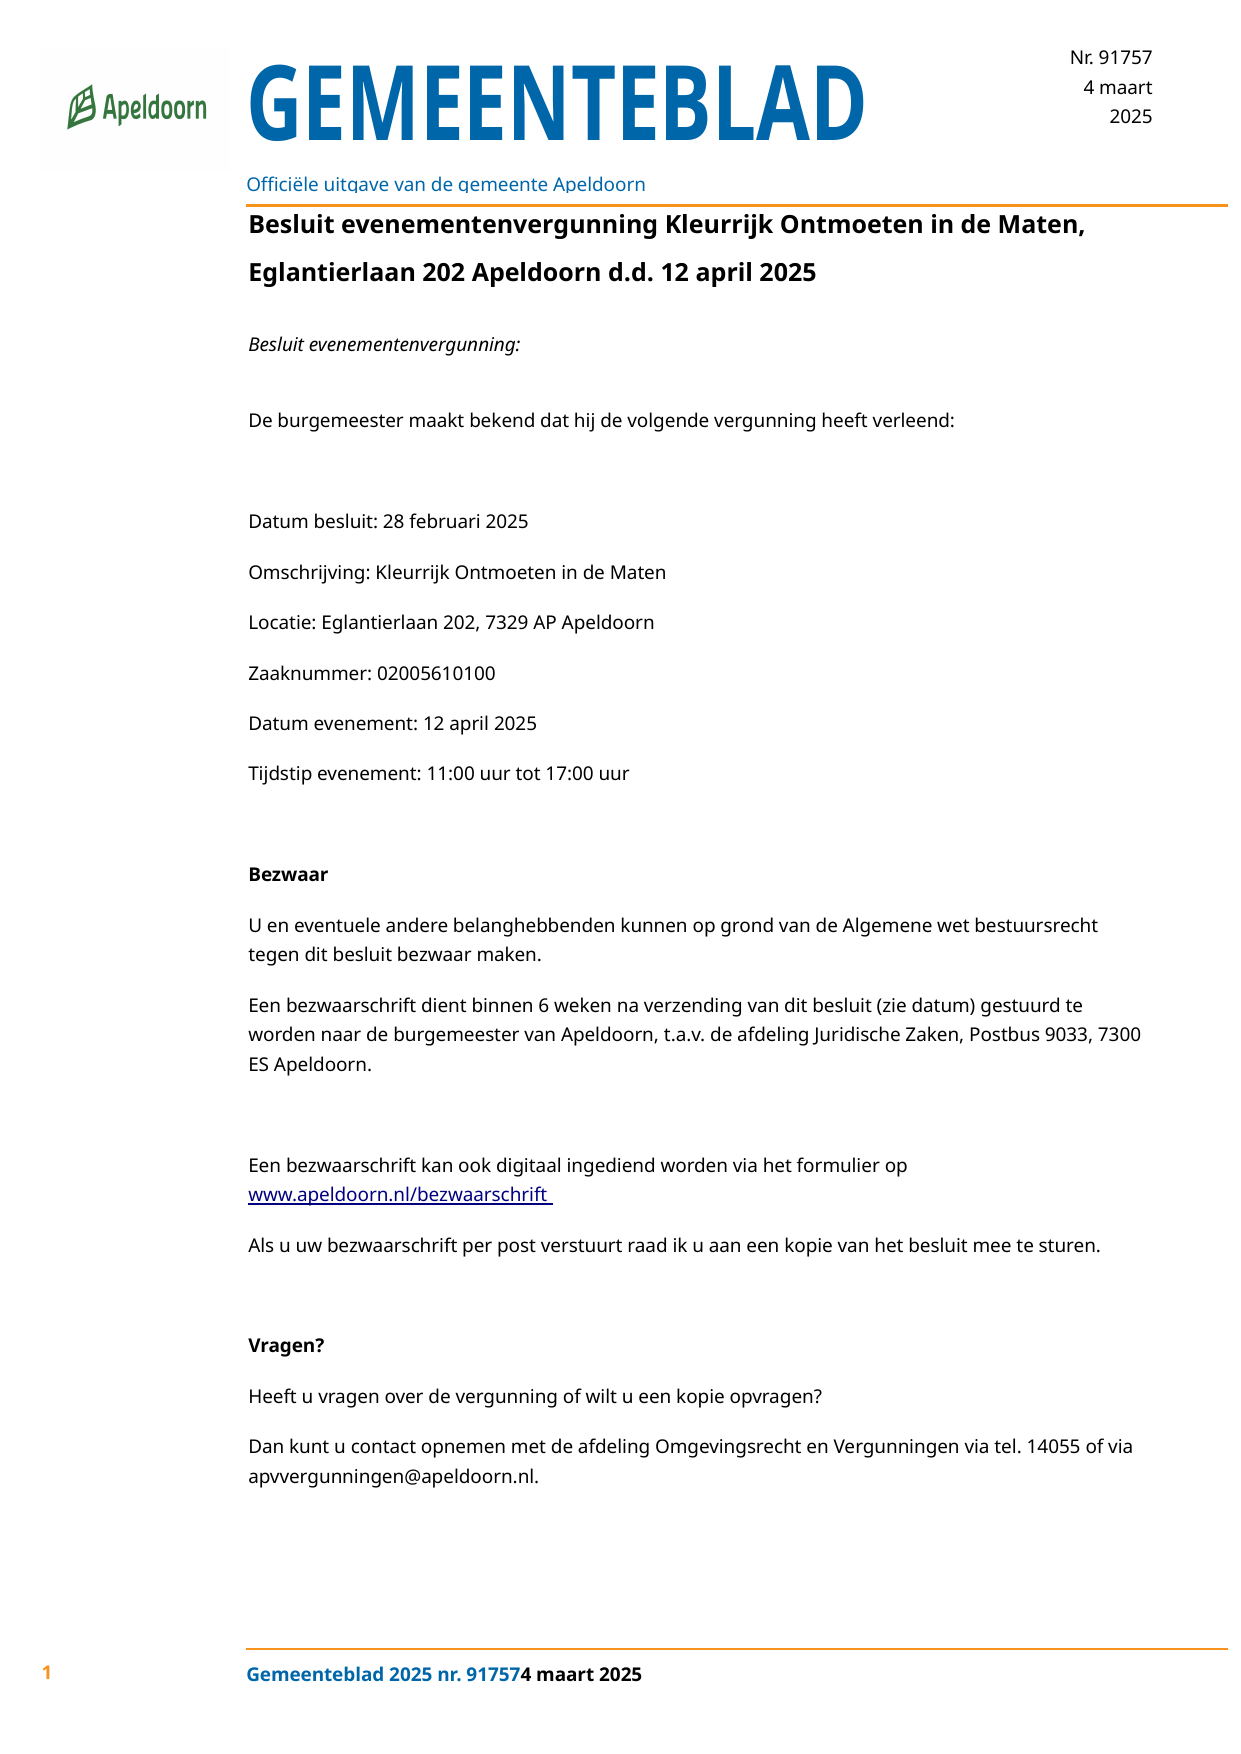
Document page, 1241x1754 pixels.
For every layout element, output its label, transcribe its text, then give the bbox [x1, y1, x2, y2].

text Een bezwaarschrift kan ook digitaal ingediend worden via het formulier op www.apeldoorn.nl/bezwaarschrift [248, 1152, 1152, 1207]
text Vragen? [248, 1333, 1152, 1358]
text Een bezwaarschrift dient binnen 6 weken na verzending van dit besluit (zie datum) gestuurd te worden naar de burgemeester van Apeldoorn, t.a.v. de afdeling Juridische Zaken, Postbus 9033, 7300 ES Apeldoorn. [248, 992, 1152, 1077]
text Als u uw bezwaarschrift per post verstuurt raad ik u aan een kopie van het besluit mee te sturen. [248, 1232, 1152, 1257]
text Locatie: Eglantierlaan 202, 7329 AP Apeldoorn [248, 609, 1152, 635]
text Zaaknummer: 02005610100 [248, 660, 1152, 685]
text Besluit evenementenvergunning Kleurrijk Ontmoeten in de Maten, Eglantierlaan 202 Apeldoorn d.d. 12 april 2025 [248, 207, 1152, 288]
text Dan kunt u contact opnemen met de afdeling Omgevingsrecht en Vergunningen via tel. 14055 of via apvvergunningen@apeldoorn.nl. [248, 1433, 1152, 1489]
text De burgemeester maakt bekend dat hij de volgende vergunning heeft verleend: [248, 408, 1152, 433]
text Besluit evenementenvergunning: [248, 331, 1152, 357]
text Bezwaar [248, 861, 1152, 887]
text Datum evenement: 12 april 2025 [248, 710, 1152, 736]
text Tijdstip evenement: 11:00 uur tot 17:00 uur [248, 761, 1152, 786]
text Datum besluit: 28 februari 2025 [248, 508, 1152, 534]
text Omschrijving: Kleurrijk Ontmoeten in de Maten [248, 559, 1152, 584]
text Heeft u vragen over de vergunning of wilt u een kopie opvragen? [248, 1383, 1152, 1409]
text U en eventuele andere belanghebbenden kunnen op grond van de Algemene wet bestuursrecht tegen dit besluit bezwaar maken. [248, 912, 1152, 967]
picture [41, 47, 231, 172]
